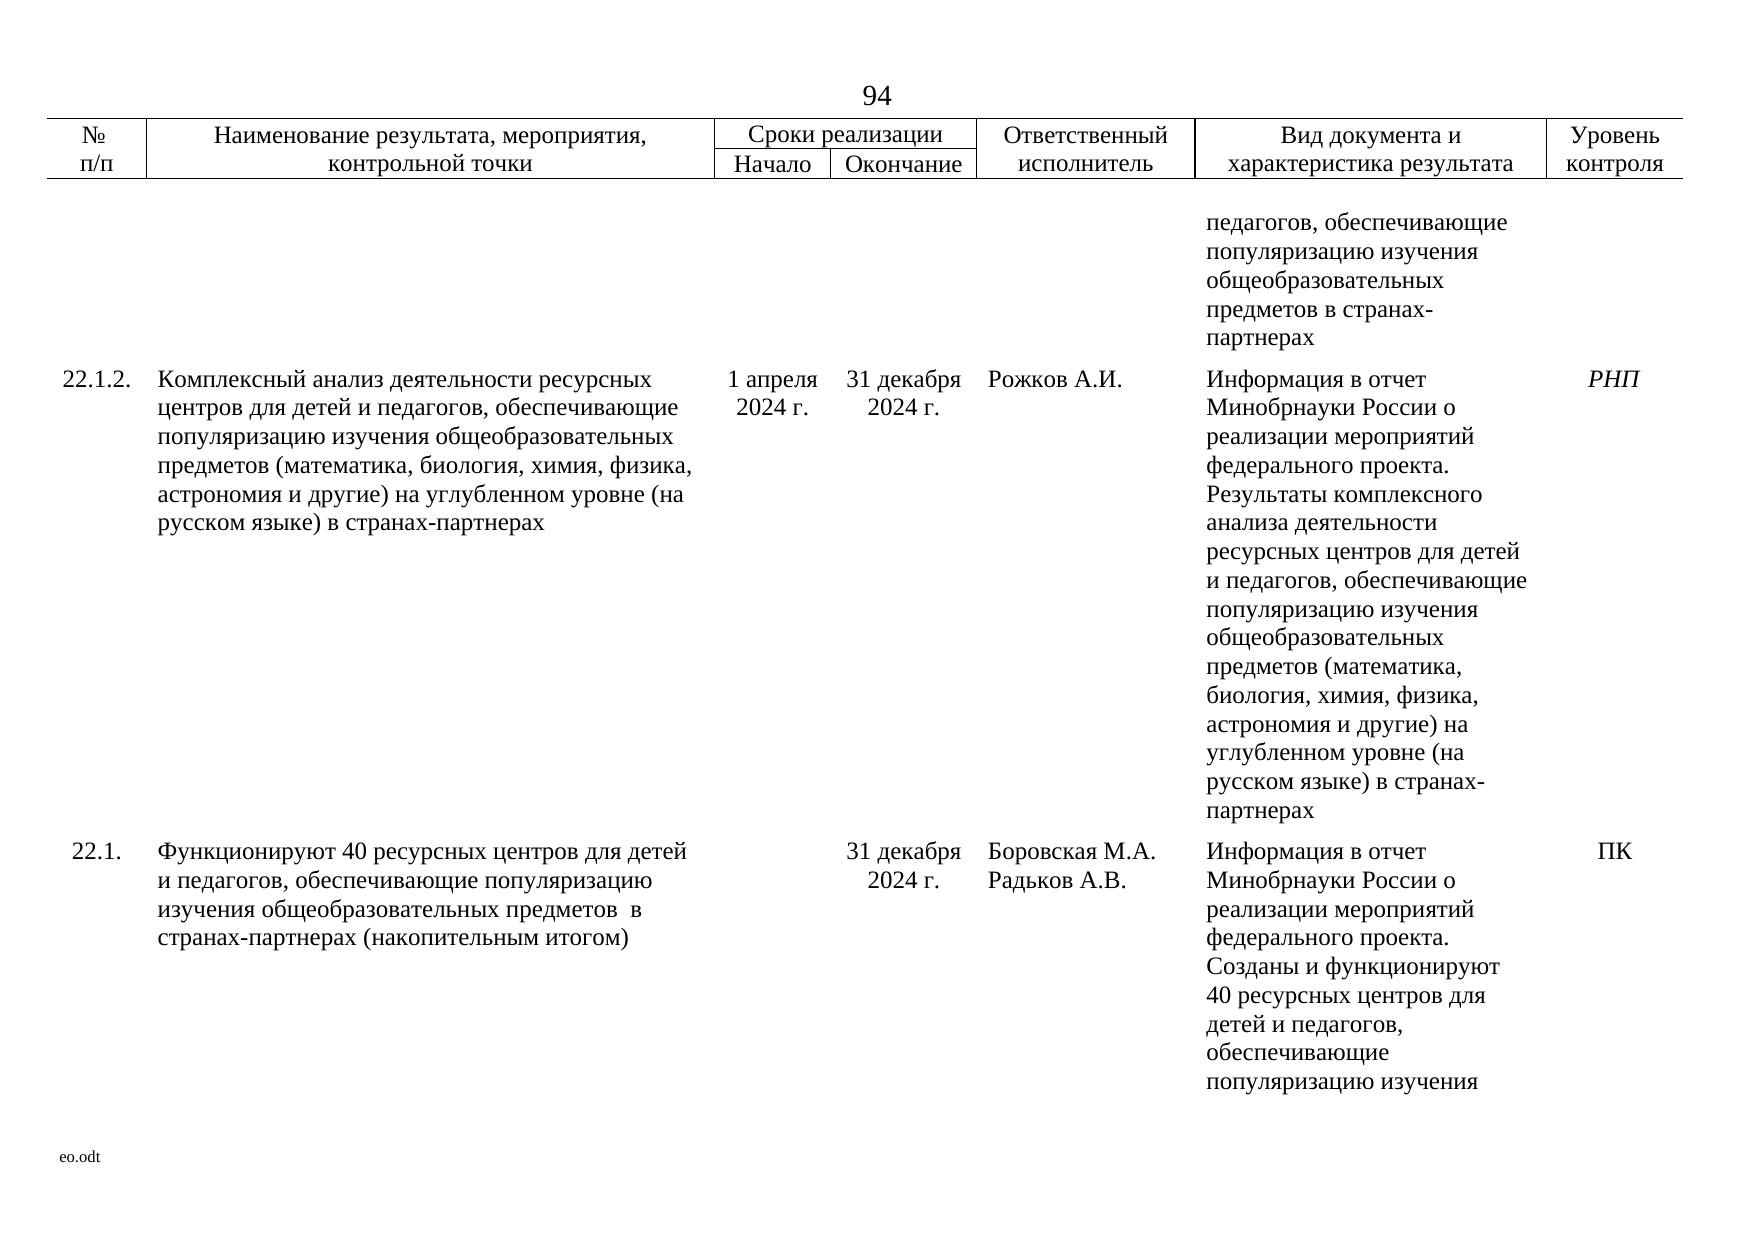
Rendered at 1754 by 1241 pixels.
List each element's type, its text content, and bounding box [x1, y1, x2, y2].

table_cell Рожков А.И. [976, 364, 1195, 836]
table_cell [714, 836, 831, 1095]
table_cell [976, 179, 1195, 207]
table_cell Боровская М.А. Радьков А.В. [976, 836, 1195, 1095]
table_cell [714, 208, 831, 364]
table_cell Окончание [831, 149, 976, 178]
table_header Наименование результата, мероприятия, контрольной точки [147, 119, 714, 178]
table_cell педагогов, обеспечивающие популяризацию изучения общеобразовательных предме­тов в странах-партнерах [1195, 208, 1546, 364]
table_cell 31 декабря 2024 г. [831, 364, 976, 836]
table_cell [1195, 179, 1546, 207]
table_cell [976, 208, 1195, 364]
table_header Сроки реализации [715, 119, 976, 148]
table_header Уровень контроля [1547, 119, 1683, 178]
table_cell 22.1. [47, 836, 146, 1095]
table_header № п/п [47, 119, 146, 178]
table_header Вид документа и характеристика результата [1196, 119, 1546, 178]
table_cell [831, 208, 976, 364]
table_cell [146, 208, 714, 364]
table_cell 1 апреля 2024 г. [714, 364, 831, 836]
table_cell [831, 179, 976, 207]
table_cell [47, 179, 146, 207]
table_cell Функционируют 40 ресурсных центров для детей и педагогов, обеспечивающие популяризацию изучения общеобразовательных предметов в странах-партнерах (накопительным итогом) [146, 836, 714, 1095]
table_cell [47, 208, 146, 364]
table_header Ответственный исполнитель [977, 119, 1194, 178]
table_cell 31 декабря 2024 г. [831, 836, 976, 1095]
table_cell Информация в отчет Минобрнауки России о реализации мероприятий федерального проекта. Результаты комплексного анализа деятельности ресурсных центров для детей и педагогов, обеспечивающие популяризацию изучения общеобразовательных предметов (математика, биология, химия, физика, астрономия и другие) на углубленном уровне (на русском языке) в странах-партнерах [1195, 364, 1546, 836]
table_cell 22.1.2. [47, 364, 146, 836]
table_cell ПК [1546, 836, 1683, 1095]
table_cell [146, 179, 714, 207]
table_cell Начало [715, 149, 830, 178]
table_cell [1546, 208, 1683, 364]
table_cell Комплексный анализ деятельности ресурсных центров для детей и педагогов, обеспечивающие популяризацию изучения общеобразовательных предметов (математика, биология, химия, физика, астрономия и другие) на углубленном уровне (на русском языке) в странах-партнерах [146, 364, 714, 836]
table_cell РНП [1546, 364, 1683, 836]
table_cell [714, 179, 831, 207]
table_cell Информация в отчет Минобрнауки России о реализации мероприятий федерального проекта. Созданы и функционируют 40 ресурсных центров для детей и педагогов, обеспечивающие популяризацию изучения [1195, 836, 1546, 1095]
table_cell [1546, 179, 1683, 207]
